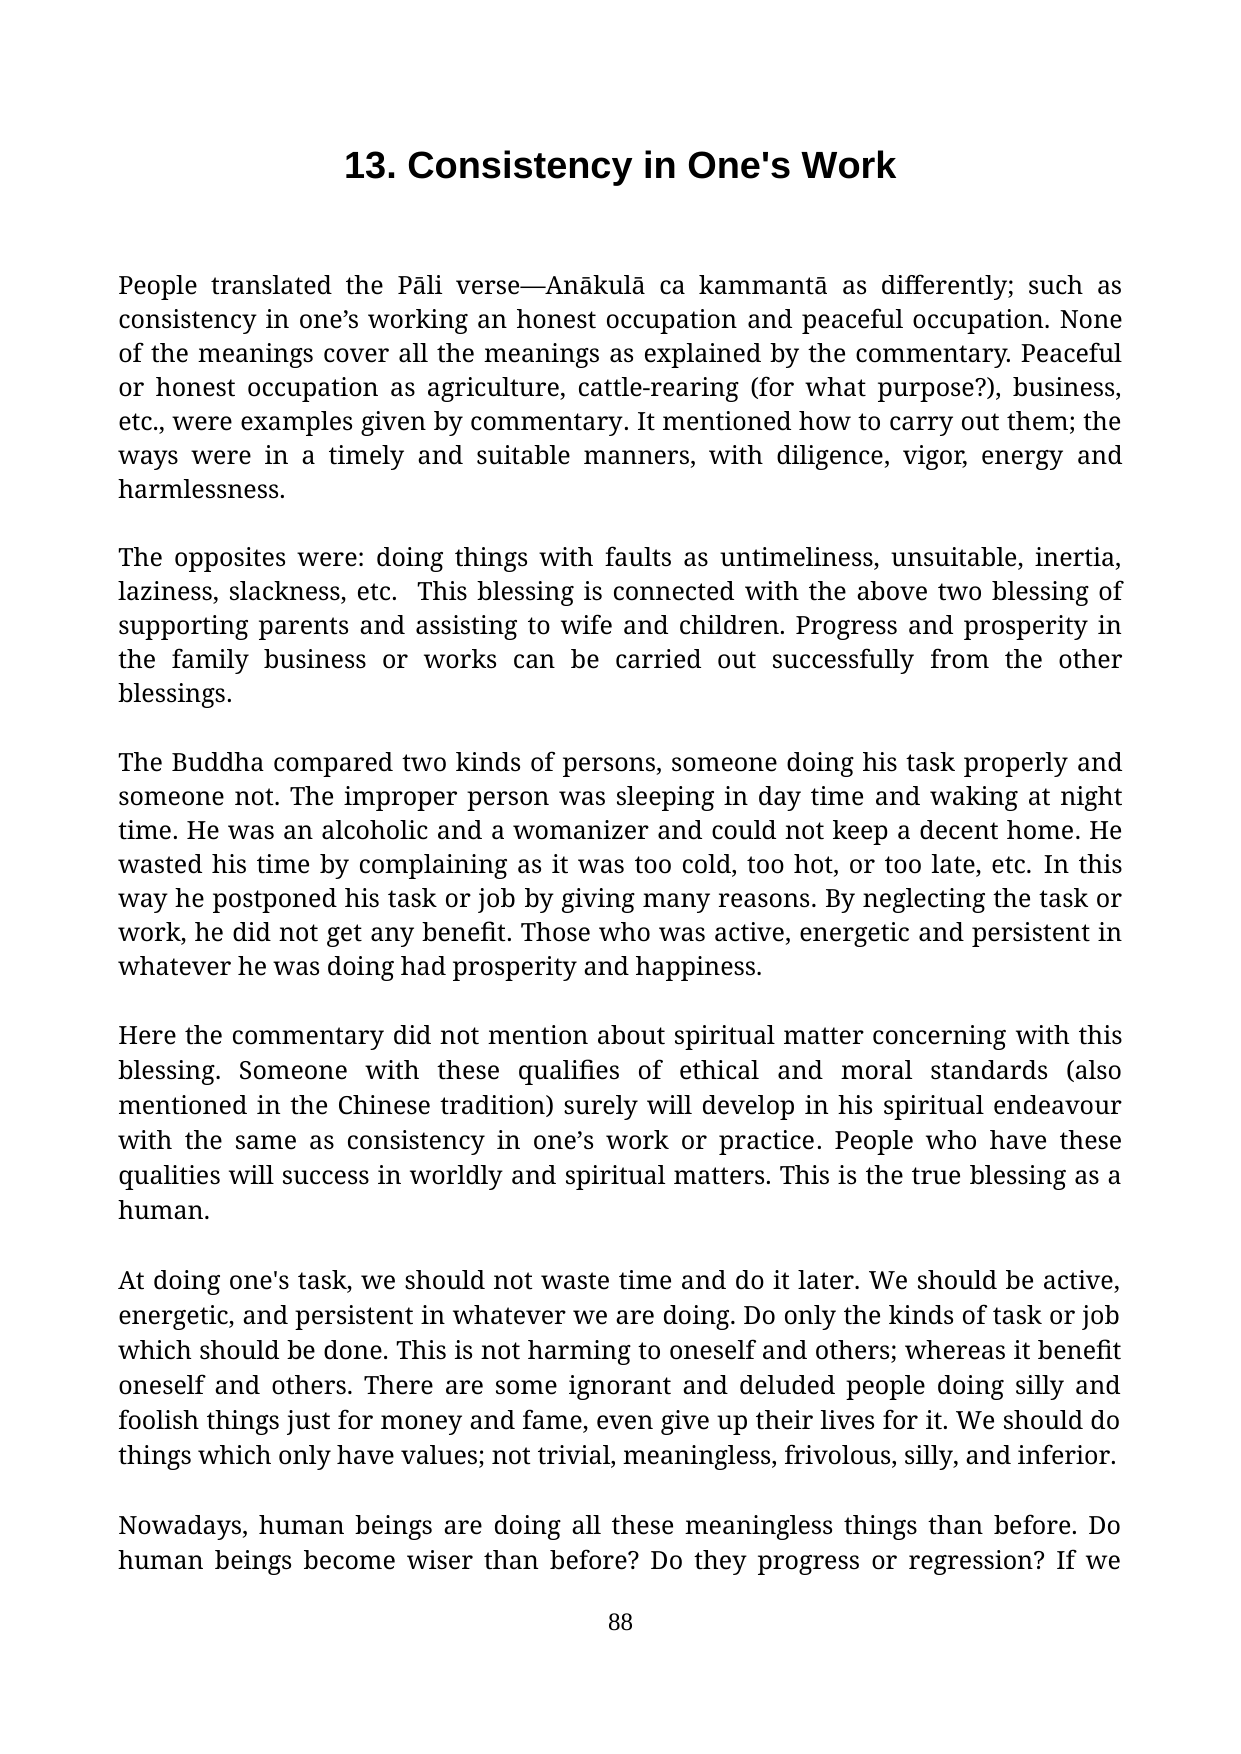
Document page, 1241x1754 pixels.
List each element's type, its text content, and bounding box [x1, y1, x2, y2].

text Here the commentary did not mention about spiritual matter concerning with this blessing. Someone with these qualifies of ethical and moral standards (also mentioned in the Chinese tradition) surely will develop in his spiritual endeavour with the same as consistency in one’s work or practice. People who have these qualities will success in worldly and spiritual matters. This is the true blessing as a human. [118, 1017, 1122, 1227]
text At doing one's task, we should not waste time and do it later. We should be active, energetic, and persistent in whatever we are doing. Do only the kinds of task or job which should be done. This is not harming to oneself and others; whereas it benefit oneself and others. There are some ignorant and deluded people doing silly and foolish things just for money and fame, even give up their lives for it. We should do things which only have values; not trivial, meaningless, frivolous, silly, and inferior. Nowadays, human beings are doing all these meaningless things than before. Do human beings become wiser than before? Do they progress or regression? If we [118, 1262, 1122, 1577]
subtitle 13. Consistency in One's Work [118, 143, 1122, 187]
text People translated the Pāli verse—Anākulā ca kammantā as differently; such as consistency in one’s working an honest occupation and peaceful occupation. None of the meanings cover all the meanings as explained by the commentary. Peaceful or honest occupation as agriculture, cattle-rearing (for what purpose?), business, etc., were examples given by commentary. It mentioned how to carry out them; the ways were in a timely and suitable manners, with diligence, vigor, energy and harmlessness. [118, 267, 1122, 506]
text The opposites were: doing things with faults as untimeliness, unsuitable, inertia, laziness, slackness, etc. This blessing is connected with the above two blessing of supporting parents and assisting to wife and children. Progress and prosperity in the family business or works can be carried out successfully from the other blessings. [118, 540, 1122, 710]
text The Buddha compared two kinds of persons, someone doing his task properly and someone not. The improper person was sleeping in day time and waking at night time. He was an alcoholic and a womanizer and could not keep a decent home. He wasted his time by complaining as it was too cold, too hot, or too late, etc. In this way he postponed his task or job by giving many reasons. By neglecting the task or work, he did not get any benefit. Those who was active, energetic and persistent in whatever he was doing had prosperity and happiness. [118, 744, 1122, 983]
